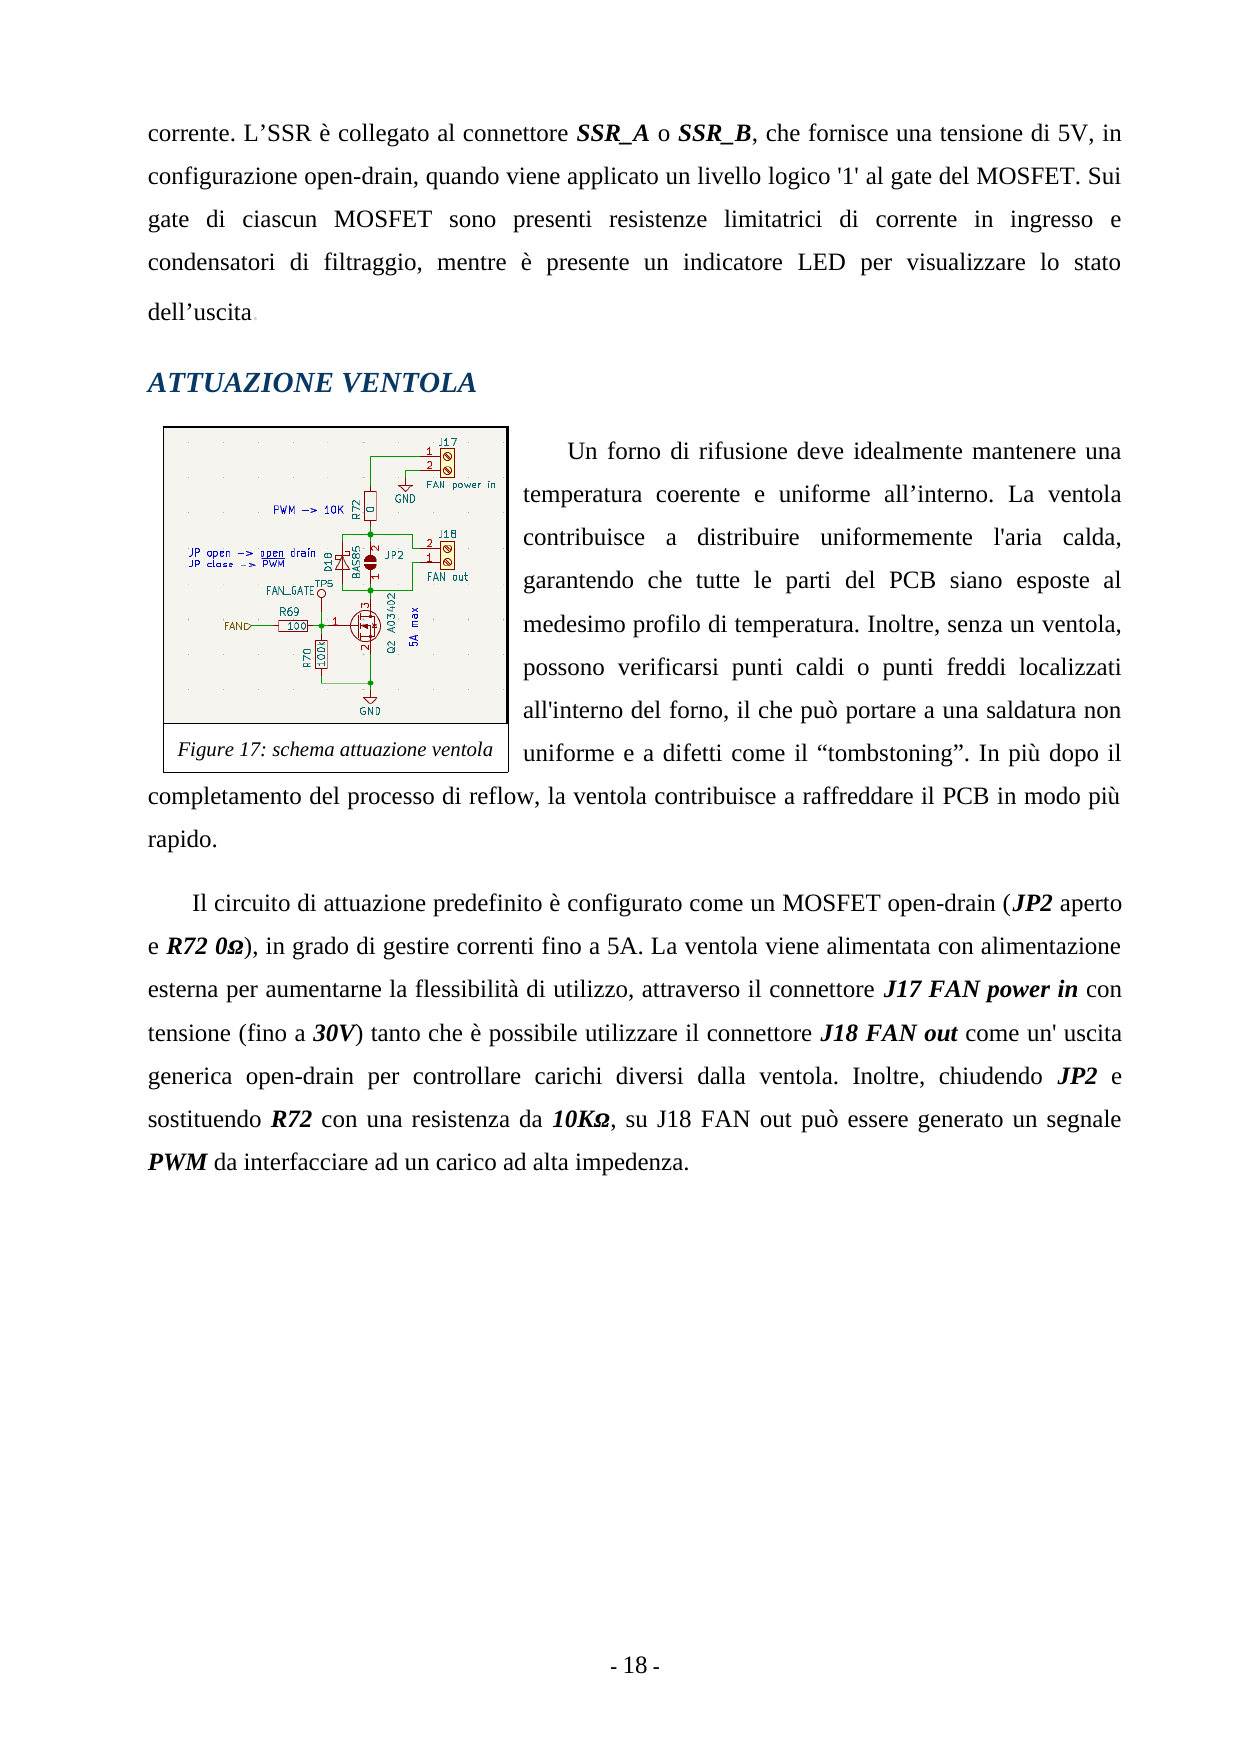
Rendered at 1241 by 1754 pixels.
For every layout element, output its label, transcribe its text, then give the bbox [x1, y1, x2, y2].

subtitle ATTUAZIONE VENTOLA [148, 365, 1122, 398]
text Un forno di rifusione deve idealmente mantenere una temperatura coerente e uniforme all’interno. La ventola contribuisce a distribuire uniformemente l'aria calda, garantendo che tutte le parti del PCB siano esposte al medesimo profilo di temperatura. Inoltre, senza un ventola, possono verificarsi punti caldi o punti freddi localizzati all'interno del forno, il che può portare a una saldatura non uniforme e a difetti come il “tombstoning”. In più dopo il completamento del processo di reflow, la ventola contribuisce a raffreddare il PCB in modo più rapido. [148, 436, 1122, 853]
text Il circuito di attuazione predefinito è configurato come un MOSFET open-drain (JP2 aperto e R72 0ꭥ), in grado di gestire correnti fino a 5A. La ventola viene alimentata con alimentazione esterna per aumentarne la flessibilità di utilizzo, attraverso il connettore J17 FAN power in con tensione (fino a 30V) tanto che è possibile utilizzare il connettore J18 FAN out come un' uscita generica open-drain per controllare carichi diversi dalla ventola. Inoltre, chiudendo JP2 e sostituendo R72 con una resistenza da 10Kꭥ, su J18 FAN out può essere generato un segnale PWM da interfacciare ad un carico ad alta impedenza. [148, 888, 1122, 1176]
picture [164, 428, 506, 723]
text corrente. L’SSR è collegato al connettore SSR_A o SSR_B, che fornisce una tensione di 5V, in configurazione open-drain, quando viene applicato un livello logico '1' al gate del MOSFET. Sui gate di ciascun MOSFET sono presenti resistenze limitatrici di corrente in ingresso e condensatori di filtraggio, mentre è presente un indicatore LED per visualizzare lo stato dell’uscita. [148, 118, 1122, 327]
text Figure 17: schema attuazione ventola [164, 724, 508, 761]
